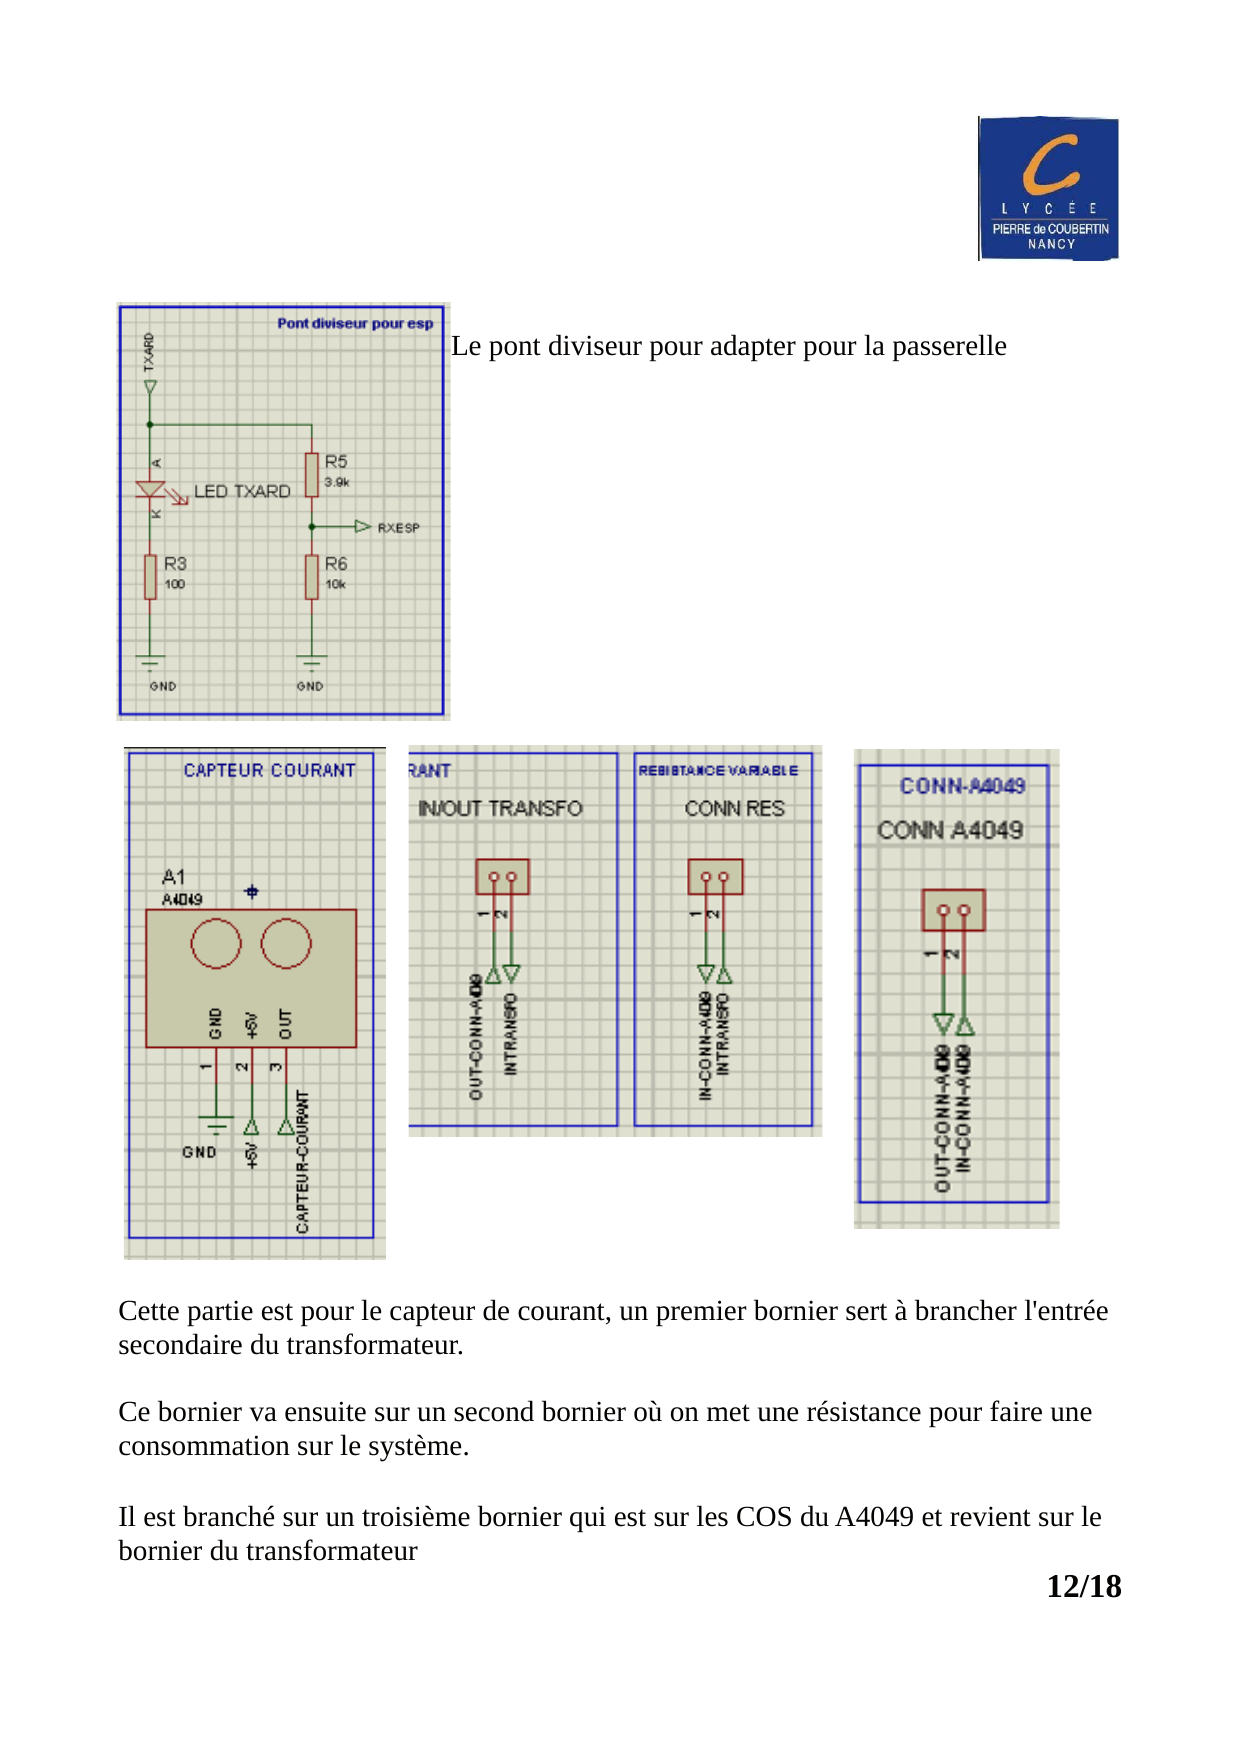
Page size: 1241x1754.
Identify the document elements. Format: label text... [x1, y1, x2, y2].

text Il est branché sur un troisième bornier qui est sur les COS du A4049 et revient sur le bornier du transformateur [118, 1499, 1122, 1567]
text Ce bornier va ensuite sur un second bornier où on met une résistance pour faire une consommation sur le système. [118, 1394, 1122, 1461]
picture [123, 747, 386, 1260]
text Le pont diviseur pour adapter pour la passerelle [451, 328, 1122, 361]
picture [408, 745, 823, 1137]
text Cette partie est pour le capteur de courant, un premier bornier sert à brancher l'entrée secondaire du transformateur. [118, 1293, 1122, 1361]
picture [853, 749, 1060, 1229]
text 12/18 [118, 1567, 1122, 1605]
picture [116, 302, 451, 721]
picture [975, 116, 1120, 261]
